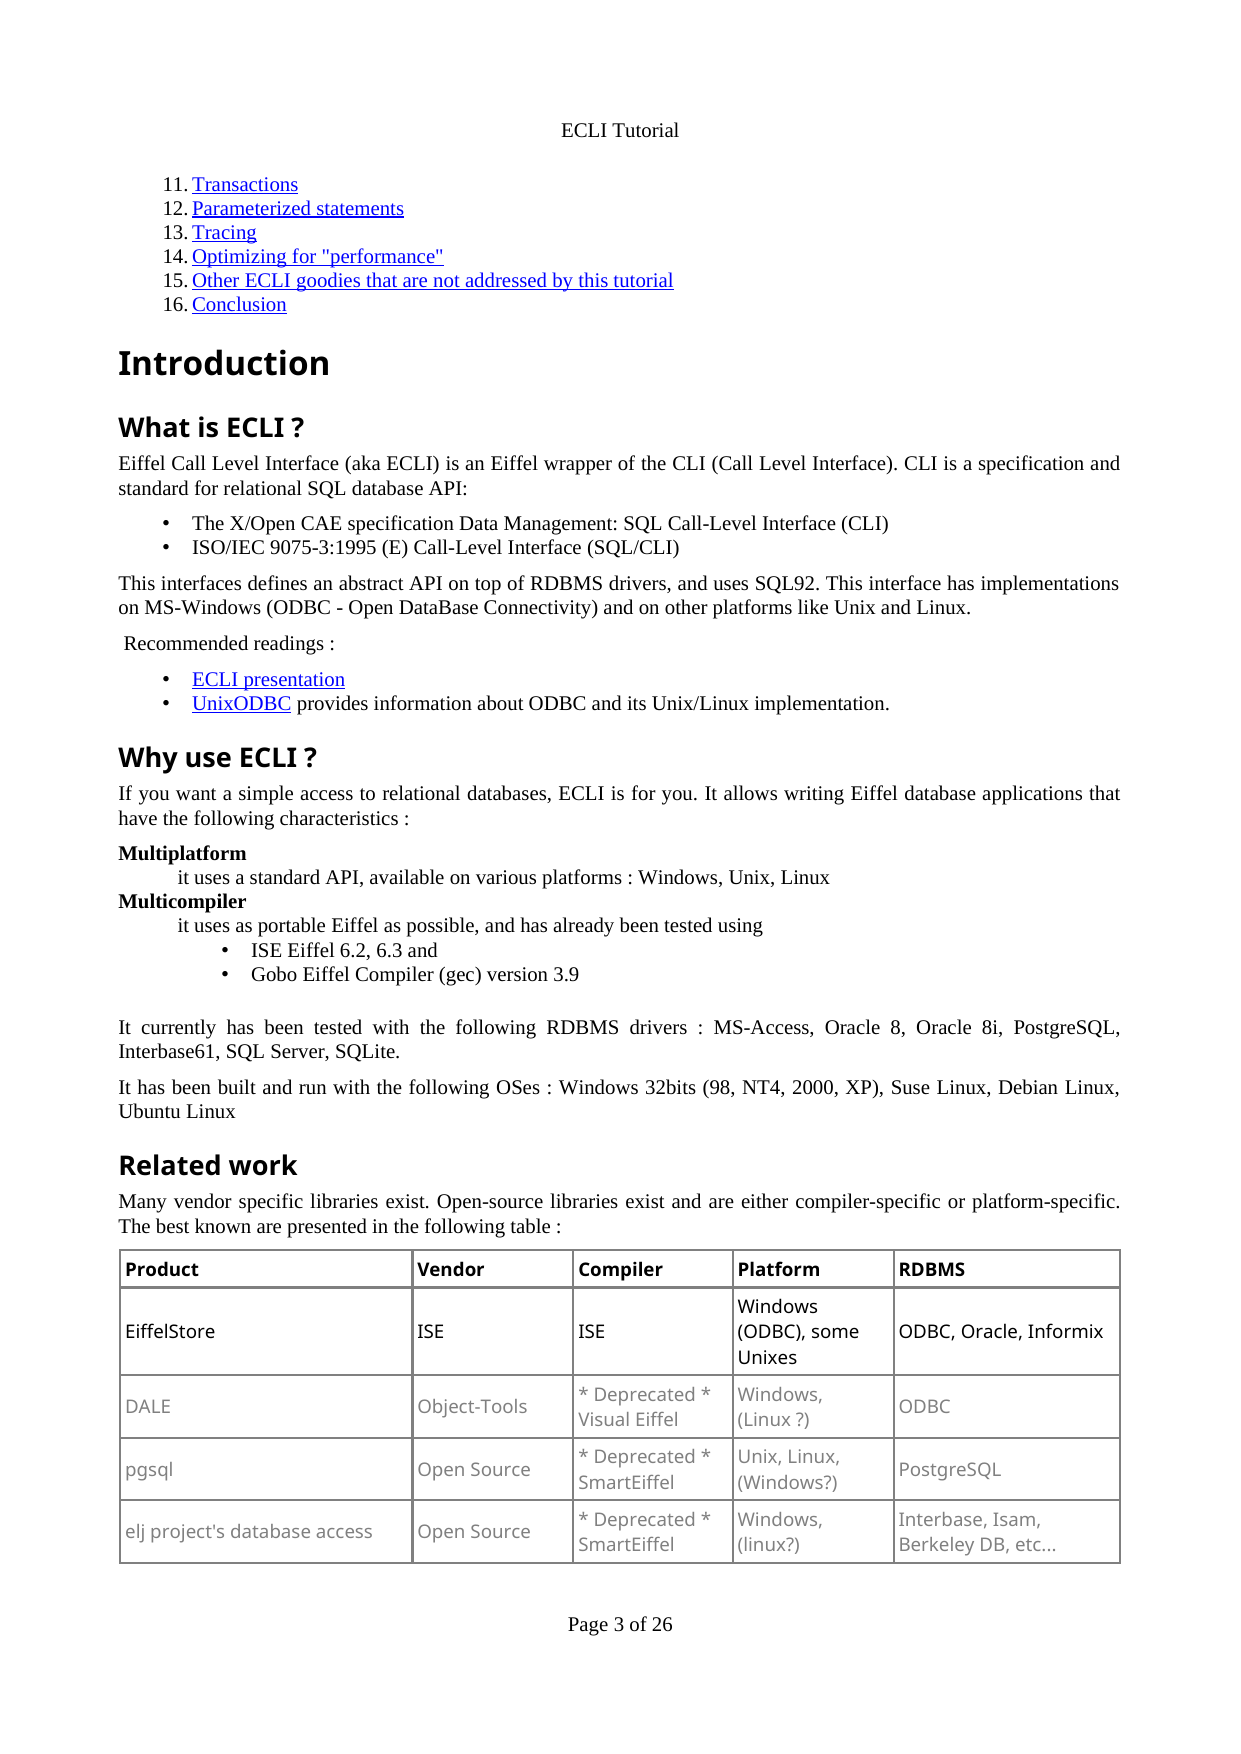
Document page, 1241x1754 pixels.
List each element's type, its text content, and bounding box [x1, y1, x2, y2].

text It has been built and run with the following OSes : Windows 32bits (98, NT4, 2000, XP), Suse Linux, Debian Linux, Ubuntu Linux [118, 1075, 1122, 1123]
table_cell ISE [574, 1289, 732, 1374]
text If you want a simple access to relational databases, ECLI is for you. It allows writing Eiffel database applications that have the following characteristics : [118, 781, 1122, 829]
table_cell ODBC, Oracle, Informix [895, 1289, 1119, 1374]
subtitle Why use ECLI ? [118, 738, 1122, 775]
list The X/Open CAE specification Data Management: SQL Call-Level Interface (CLI) [162, 511, 1122, 535]
text Eiffel Call Level Interface (aka ECLI) is an Eiffel wrapper of the CLI (Call Level Interface). CLI is a specification and standard for relational SQL database API: [118, 451, 1122, 499]
table_cell elj project's database access [121, 1501, 411, 1562]
table_cell ODBC [895, 1376, 1119, 1437]
list it uses a standard API, available on various platforms : Windows, Unix, Linux [177, 865, 1122, 889]
table_cell Unix, Linux, (Windows?) [734, 1439, 893, 1499]
text Recommended readings : [118, 631, 1122, 655]
subtitle Multiplatform [118, 841, 1122, 865]
subtitle Related work [118, 1147, 1122, 1183]
table_cell Windows, (linux?) [734, 1501, 893, 1562]
subtitle Introduction [118, 339, 1122, 385]
text It currently has been tested with the following RDBMS drivers : MS-Access, Oracle 8, Oracle 8i, PostgreSQL, Interbase61, SQL Server, SQLite. [118, 1015, 1122, 1063]
list ISO/IEC 9075-3:1995 (E) Call-Level Interface (SQL/CLI) [162, 535, 1122, 559]
list Optimizing for "performance" [162, 244, 1122, 268]
table_cell Open Source [414, 1439, 572, 1499]
list Tracing [162, 220, 1122, 244]
table_cell Interbase, Isam, Berkeley DB, etc... [895, 1501, 1119, 1562]
table_cell pgsql [121, 1439, 411, 1499]
table_cell DALE [121, 1376, 411, 1437]
table_cell * Deprecated * SmartEiffel [574, 1501, 732, 1562]
table_header RDBMS [895, 1251, 1119, 1286]
text Many vendor specific libraries exist. Open-source libraries exist and are either compiler-specific or platform-specific. The best known are presented in the following table : [118, 1189, 1122, 1238]
list Transactions [162, 172, 1122, 196]
table_cell Windows, (Linux ?) [734, 1376, 893, 1437]
list Parameterized statements [162, 196, 1122, 220]
subtitle What is ECLI ? [118, 408, 1122, 445]
table_cell * Deprecated * SmartEiffel [574, 1439, 732, 1499]
table_header Vendor [414, 1251, 572, 1286]
list Gobo Eiffel Compiler (gec) version 3.9 [221, 962, 1122, 986]
table_header Platform [734, 1251, 893, 1286]
table_cell PostgreSQL [895, 1439, 1119, 1499]
text This interfaces defines an abstract API on top of RDBMS drivers, and uses SQL92. This interface has implementations on MS-Windows (ODBC - Open DataBase Connectivity) and on other platforms like Unix and Linux. [118, 571, 1122, 619]
table_cell Windows (ODBC), some Unixes [734, 1289, 893, 1374]
list ECLI presentation [162, 667, 1122, 691]
table_cell * Deprecated * Visual Eiffel [574, 1376, 732, 1437]
table_cell EiffelStore [121, 1289, 411, 1374]
list UnixODBC provides information about ODBC and its Unix/Linux implementation. [162, 691, 1122, 715]
list Conclusion [162, 292, 1122, 316]
list Other ECLI goodies that are not addressed by this tutorial [162, 268, 1122, 292]
list ISE Eiffel 6.2, 6.3 and [221, 937, 1122, 962]
table_cell Open Source [414, 1501, 572, 1562]
list it uses as portable Eiffel as possible, and has already been tested using [177, 913, 1122, 937]
table_header Product [121, 1251, 411, 1286]
subtitle Multicompiler [118, 889, 1122, 913]
table_cell ISE [414, 1289, 572, 1374]
table_cell Object-Tools [414, 1376, 572, 1437]
table_header Compiler [574, 1251, 732, 1286]
